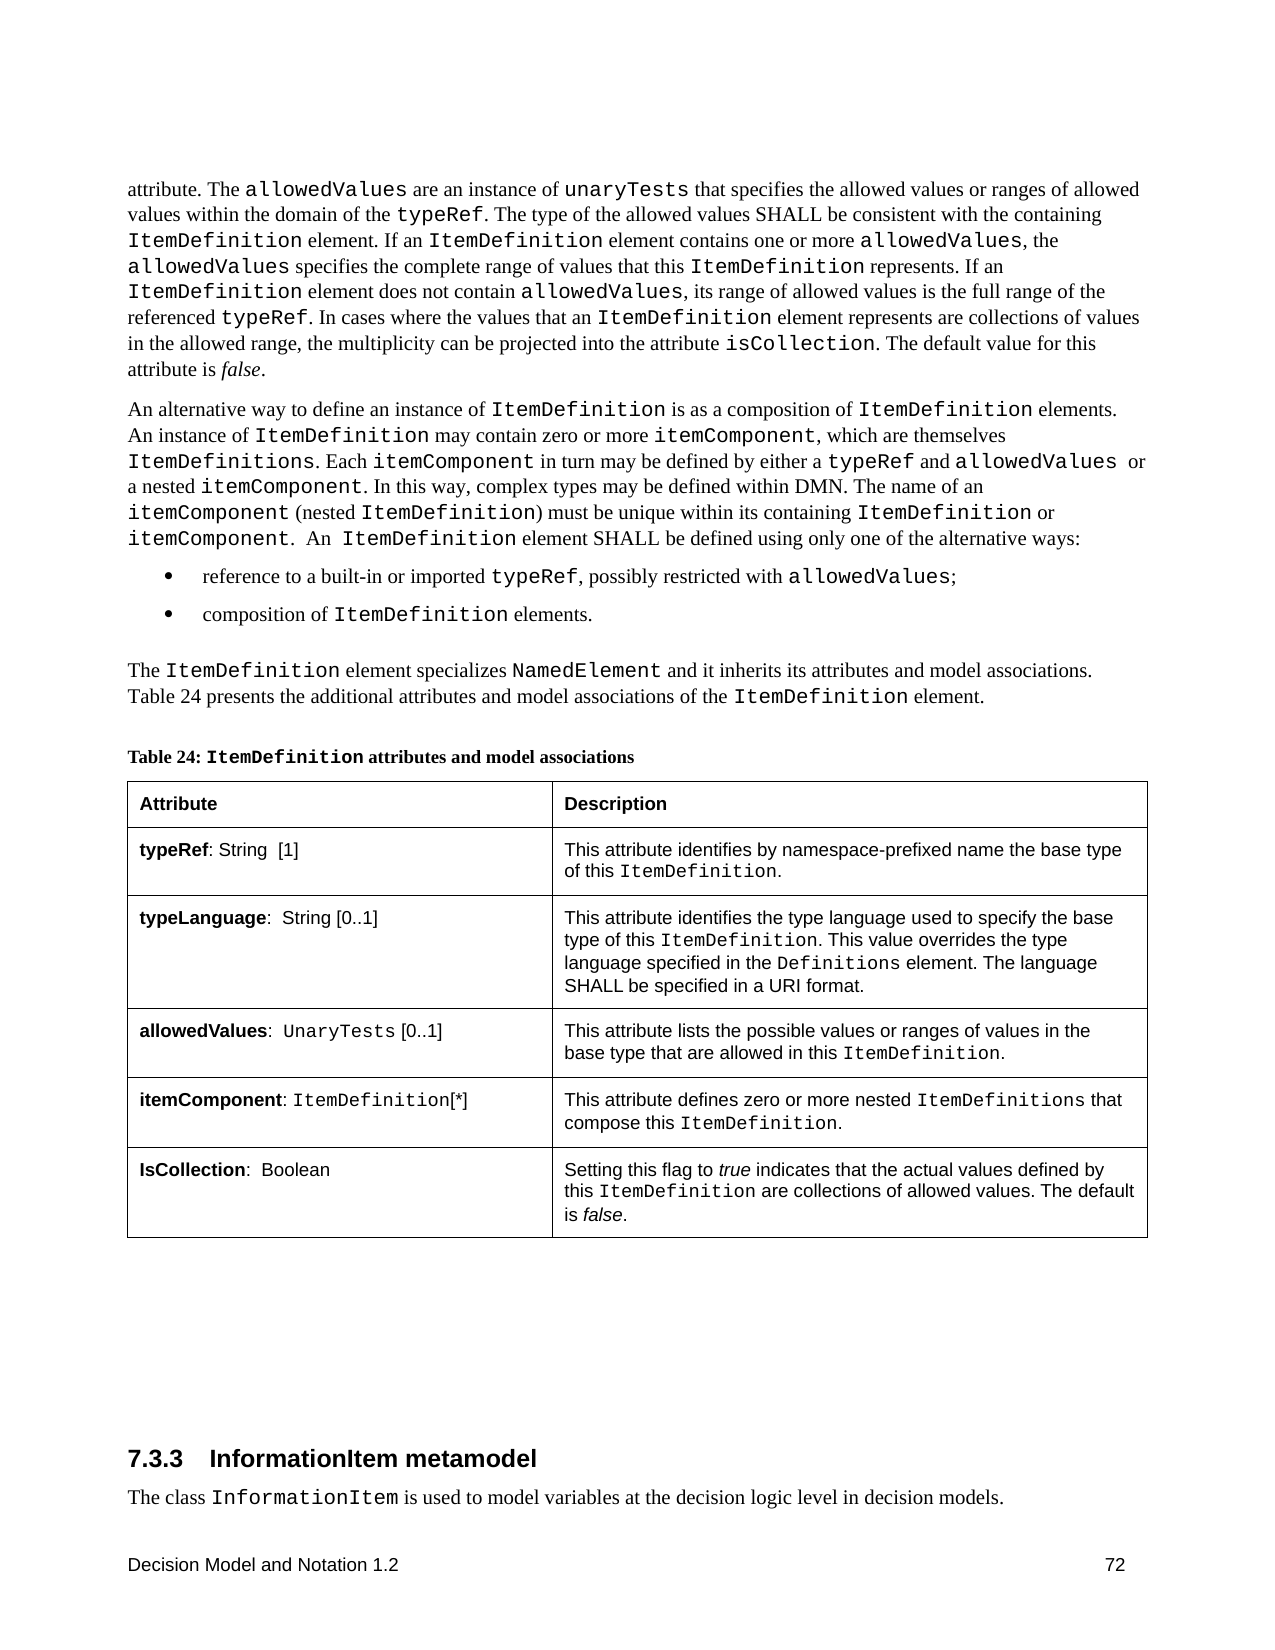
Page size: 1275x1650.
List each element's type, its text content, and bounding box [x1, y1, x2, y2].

table_cell typeRef: String [1] [128, 828, 552, 895]
table_cell typeLanguage: String [0..1] [128, 896, 552, 1008]
table_cell This attribute identifies by namespace-prefixed name the base type of this ItemDefinition. [553, 828, 1147, 895]
table_cell IsCollection: Boolean [128, 1148, 552, 1237]
text The ItemDefinition element specializes NamedElement and it inherits its attributes and model associations. Table 24 presents the additional attributes and model associations of the ItemDefinition element. [127, 658, 1147, 710]
text An alternative way to define an instance of ItemDefinition is as a composition of ItemDefinition elements. An instance of ItemDefinition may contain zero or more itemComponent, which are themselves ItemDefinitions. Each itemComponent in turn may be defined by either a typeRef and allowedValues or a nested itemComponent. In this way, complex types may be defined within DMN. The name of an itemComponent (nested ItemDefinition) must be unique within its containing ItemDefinition or itemComponent. An ItemDefinition element SHALL be defined using only one of the alternative ways: [127, 397, 1147, 551]
table_cell allowedValues: UnaryTests [0..1] [128, 1009, 552, 1077]
list reference to a built-in or imported typeRef, possibly restricted with allowedValues; [165, 564, 1147, 590]
text attribute. The allowedValues are an instance of unaryTests that specifies the allowed values or ranges of allowed values within the domain of the typeRef. The type of the allowed values SHALL be consistent with the containing ItemDefinition element. If an ItemDefinition element contains one or more allowedValues, the allowedValues specifies the complete range of values that this ItemDefinition represents. If an ItemDefinition element does not contain allowedValues, its range of allowed values is the full range of the referenced typeRef. In cases where the values that an ItemDefinition element represents are collections of values in the allowed range, the multiplicity can be projected into the attribute isCollection. The default value for this attribute is false. [127, 176, 1147, 381]
table_cell Setting this flag to true indicates that the actual values defined by this ItemDefinition are collections of allowed values. The default is false. [553, 1148, 1147, 1237]
text Table 24: ItemDefinition attributes and model associations [127, 746, 1147, 769]
subtitle 7.3.3 InformationItem metamodel [127, 1444, 1147, 1472]
list composition of ItemDefinition elements. [165, 602, 1147, 652]
table_cell This attribute identifies the type language used to specify the base type of this ItemDefinition. This value overrides the type language specified in the Definitions element. The language SHALL be specified in a URI format. [553, 896, 1147, 1008]
table_cell This attribute lists the possible values or ranges of values in the base type that are allowed in this ItemDefinition. [553, 1009, 1147, 1077]
text The class InformationItem is used to model variables at the decision logic level in decision models. [127, 1485, 1147, 1511]
table_header Description [553, 782, 1147, 827]
table_header Attribute [128, 782, 552, 827]
table_cell itemComponent: ItemDefinition[*] [128, 1078, 552, 1147]
table_cell This attribute defines zero or more nested ItemDefinitions that compose this ItemDefinition. [553, 1078, 1147, 1147]
